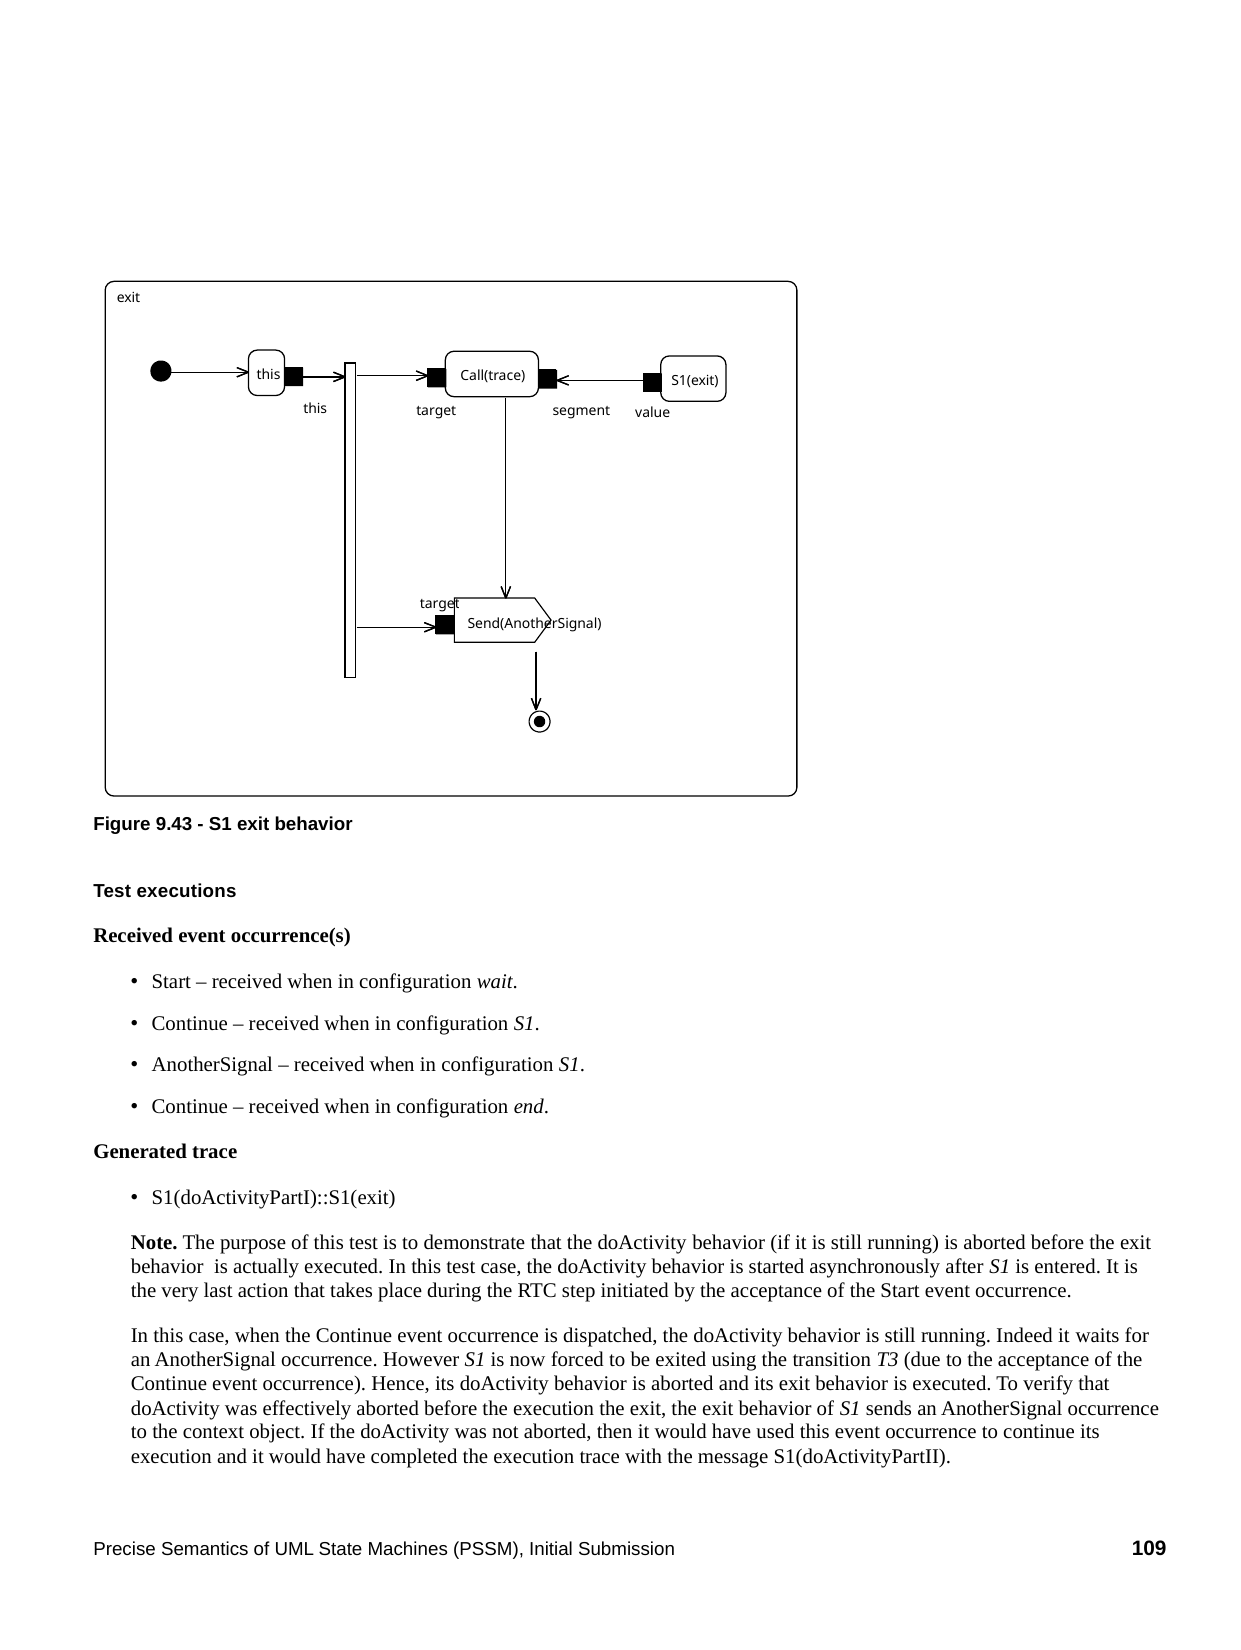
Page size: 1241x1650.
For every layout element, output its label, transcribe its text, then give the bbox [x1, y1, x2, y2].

text Figure 9.43 - S1 exit behavior [93, 243, 810, 834]
text Received event occurrence(s) [93, 923, 1164, 947]
list S1(doActivityPartI)::S1(exit) [131, 1184, 1164, 1209]
list Continue – received when in configuration S1. [131, 1009, 1164, 1034]
text Note. The purpose of this test is to demonstrate that the doActivity behavior (if it is still running) is aborted before the exit behavior is actually executed. In this test case, the doActivity behavior is started asynchronously after S1 is entered. It is the very last action that takes place during the RTC step initiated by the acceptance of the Start event occurrence. [131, 1230, 1164, 1302]
list Continue – received when in configuration end. [131, 1093, 1164, 1118]
list AnotherSignal – received when in configuration S1. [131, 1051, 1164, 1076]
text In this case, when the Continue event occurrence is dispatched, the doActivity behavior is still running. Indeed it waits for an AnotherSignal occurrence. However S1 is now forced to be exited using the transition T3 (due to the acceptance of the Continue event occurrence). Hence, its doActivity behavior is aborted and its exit behavior is executed. To verify that doActivity was effectively aborted before the execution the exit, the exit behavior of S1 sends an AnotherSignal occurrence to the context object. If the doActivity was not aborted, then it would have used this event occurrence to continue its execution and it would have completed the execution trace with the message S1(doActivityPartII). [131, 1323, 1164, 1468]
subtitle Test executions [93, 880, 1164, 902]
list Start – received when in configuration wait. [131, 968, 1164, 993]
text Generated trace [93, 1139, 1164, 1163]
